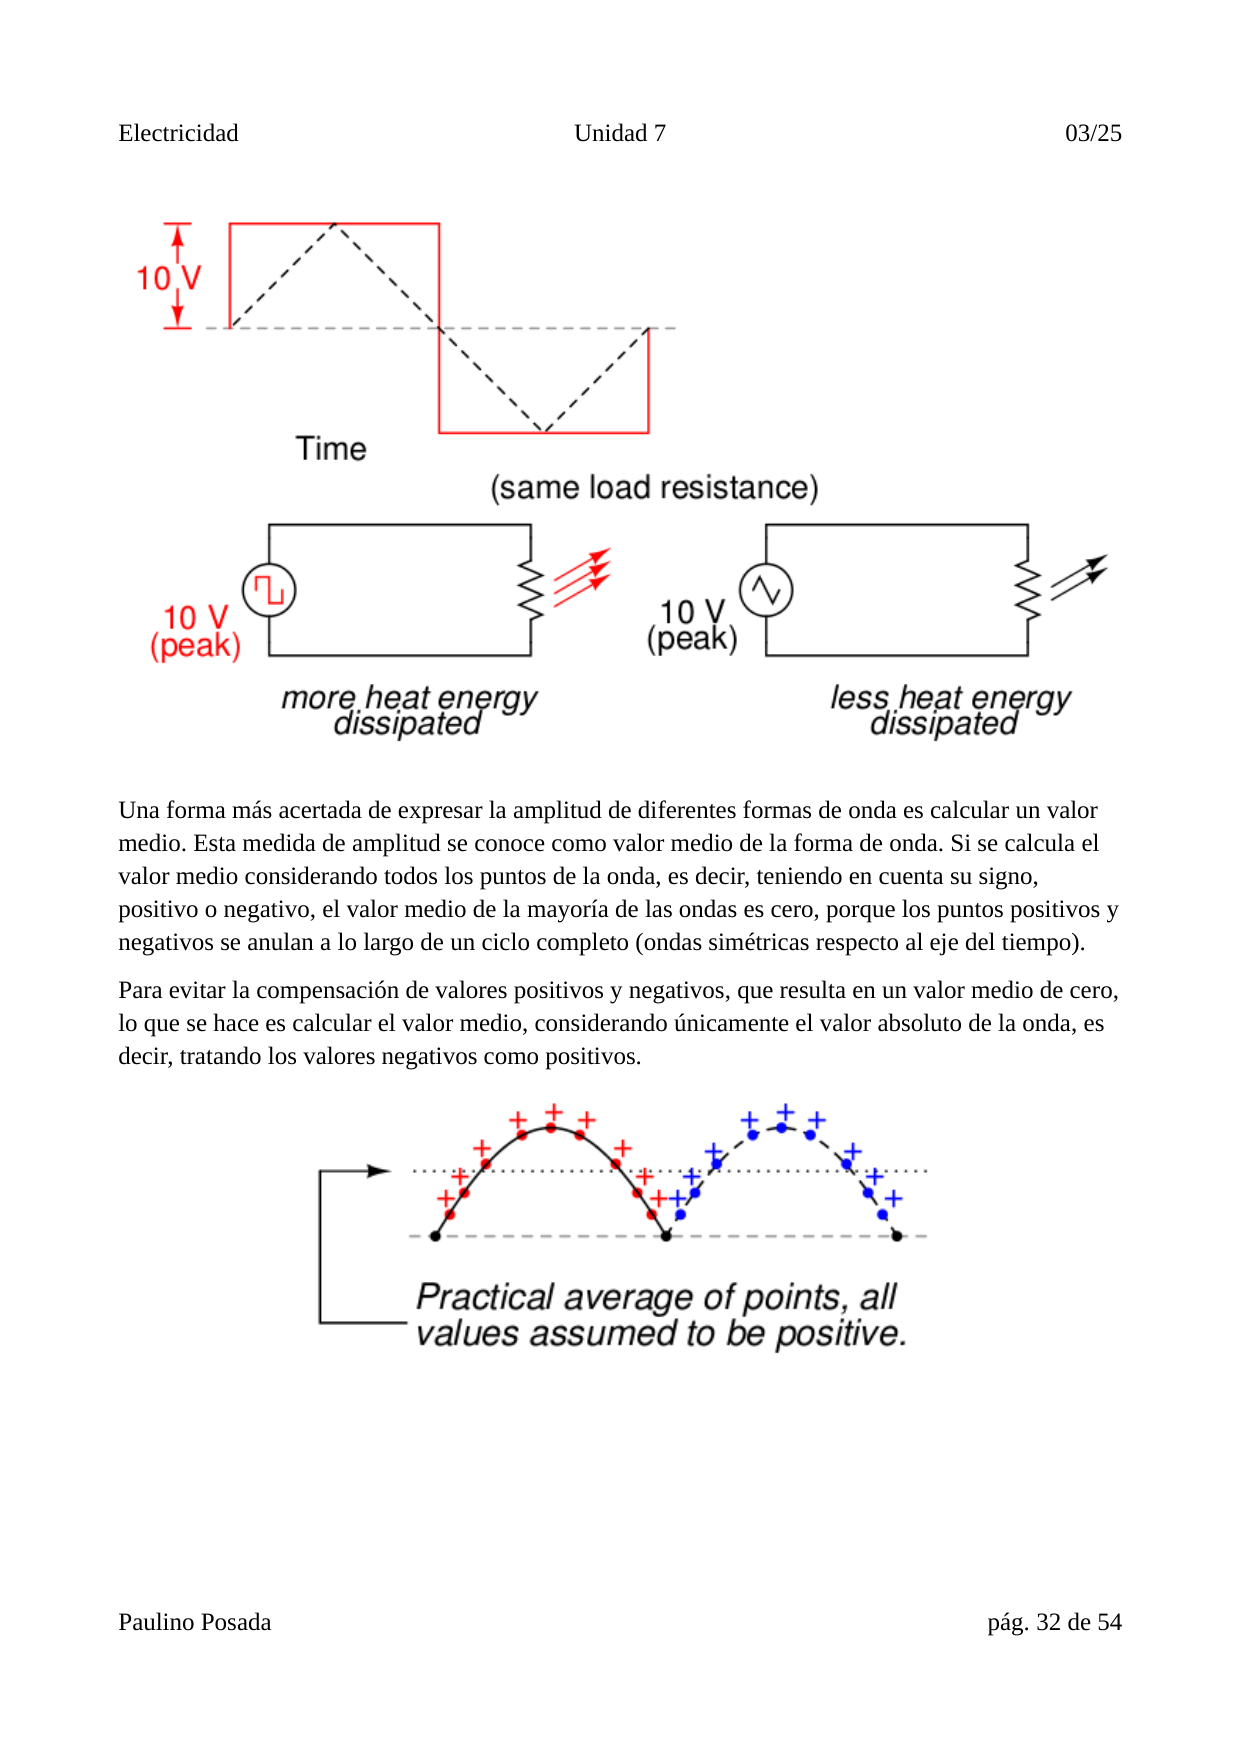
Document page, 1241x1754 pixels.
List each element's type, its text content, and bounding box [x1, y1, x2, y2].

picture [118, 201, 1123, 754]
picture [284, 1088, 957, 1372]
text Una forma más acertada de expresar la amplitud de diferentes formas de onda es calcular un valor medio. Esta medida de amplitud se conoce como valor medio de la forma de onda. Si se calcula el valor medio considerando todos los puntos de la onda, es decir, teniendo en cuenta su signo, positivo o negativo, el valor medio de la mayoría de las ondas es cero, porque los puntos positivos y negativos se anulan a lo largo de un ciclo completo (ondas simétricas respecto al eje del tiempo). [118, 795, 1122, 956]
text Para evitar la compensación de valores positivos y negativos, que resulta en un valor medio de cero, lo que se hace es calcular el valor medio, considerando únicamente el valor absoluto de la onda, es decir, tratando los valores negativos como positivos. [118, 975, 1122, 1070]
